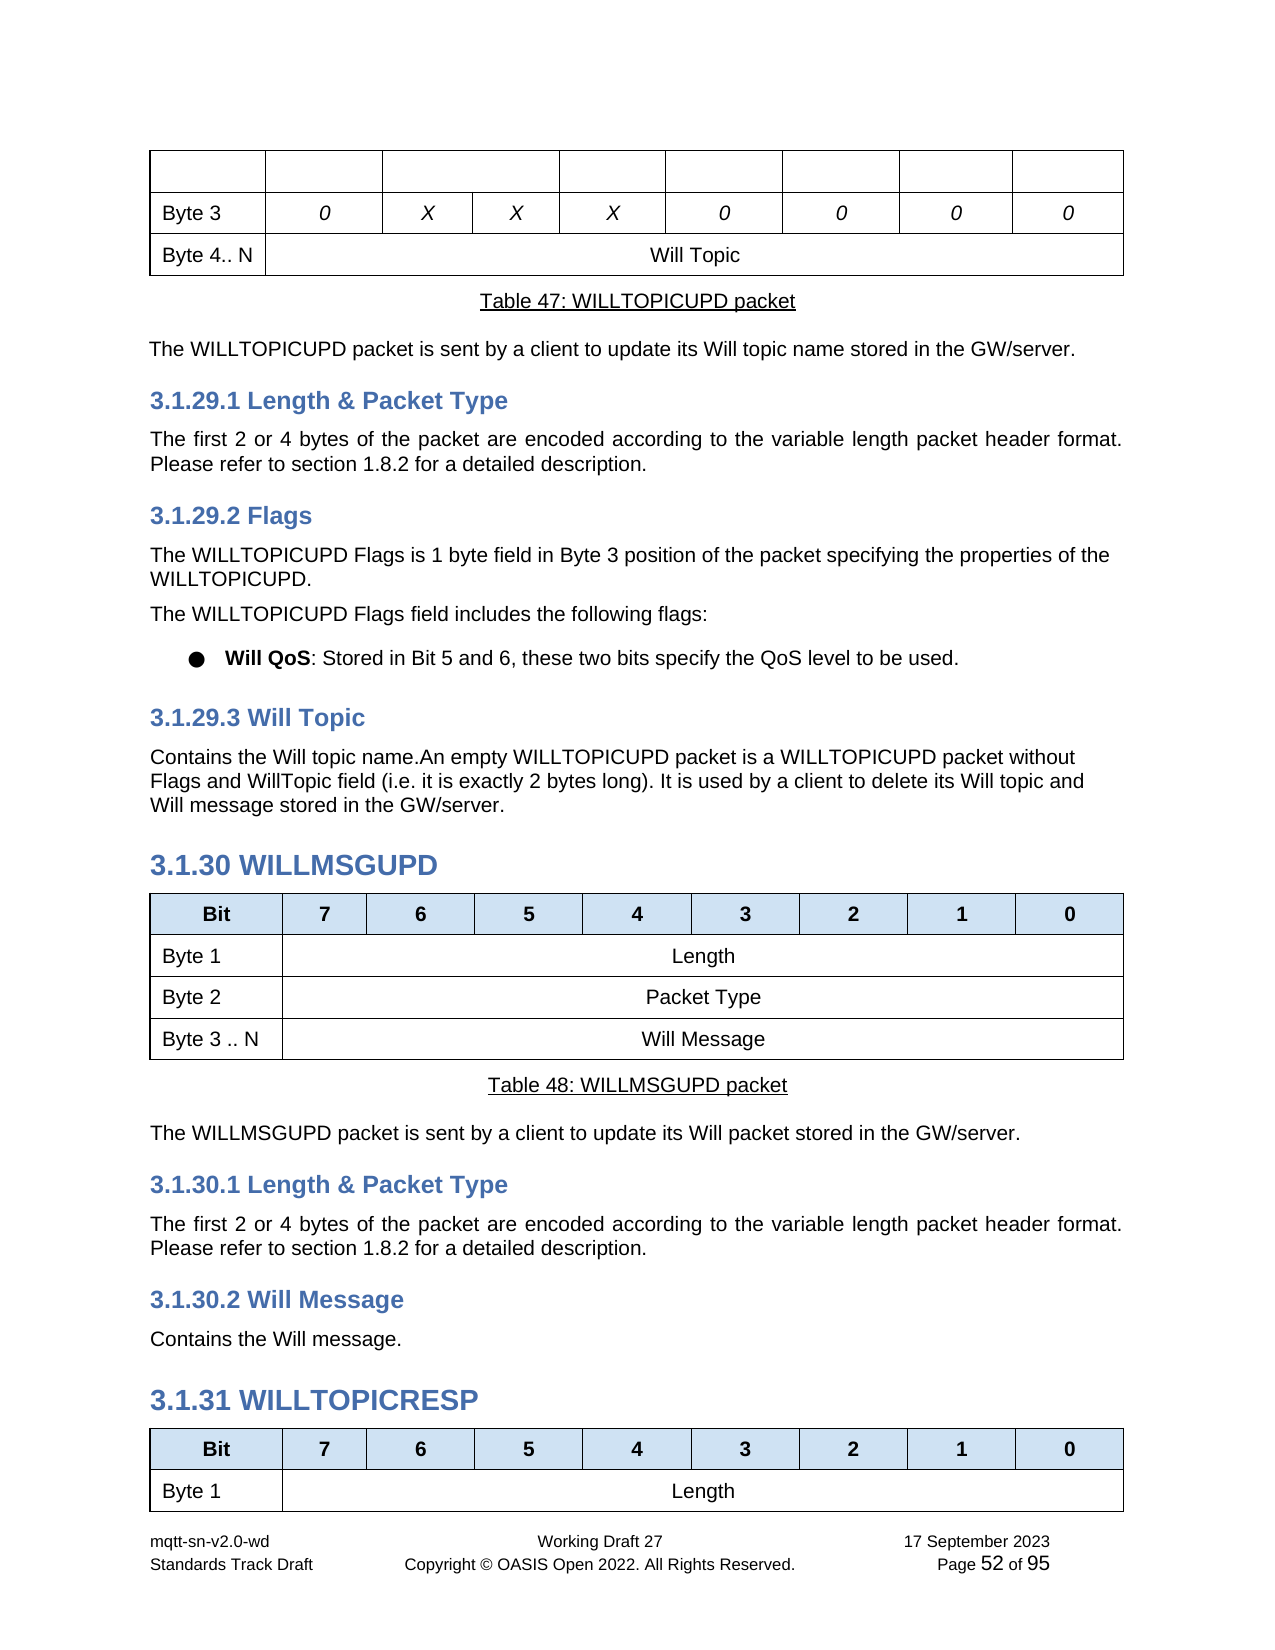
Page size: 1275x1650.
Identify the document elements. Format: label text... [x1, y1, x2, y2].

list Will QoS: Stored in Bit 5 and 6, these two bits specify the QoS level to be used. [187, 634, 1124, 677]
table_header 4 [583, 1429, 691, 1469]
table_header 2 [800, 894, 907, 934]
text Table 47: WILLTOPICUPD packet [150, 288, 1125, 312]
subtitle 3.1.30 WILLMSGUPD [150, 848, 1125, 882]
text Contains the Will message. [150, 1327, 1124, 1351]
text The WILLMSGUPD packet is sent by a client to update its Will packet stored in the GW/server. [150, 1121, 1124, 1145]
table_header 6 [367, 1429, 474, 1469]
table_cell Length [283, 935, 1123, 976]
table_header 2 [800, 1429, 907, 1469]
table_cell 0 [900, 193, 1012, 233]
table_header 5 [475, 1429, 582, 1469]
table_cell 0 [266, 193, 382, 233]
table_cell Length [283, 1470, 1123, 1511]
text Contains the Will topic name.An empty WILLTOPICUPD packet is a WILLTOPICUPD packet without Flags and WillTopic field (i.e. it is exactly 2 bytes long). It is used by a client to delete its Will topic and Will message stored in the GW/server. [150, 744, 1124, 816]
table_header 6 [367, 894, 474, 934]
text The WILLTOPICUPD Flags field includes the following flags: [150, 602, 1124, 626]
table_header Bit [151, 1429, 282, 1469]
table_cell Byte 3 .. N [151, 1019, 282, 1059]
table_header 7 [283, 894, 366, 934]
subtitle 3.1.30.2 Will Message [150, 1286, 1124, 1314]
table_cell [1013, 151, 1123, 192]
text Table 48: WILLMSGUPD packet [150, 1073, 1125, 1097]
text The WILLTOPICUPD packet is sent by a client to update its Will topic name stored in the GW/server. [148, 337, 1124, 361]
table_cell X [560, 193, 665, 233]
table_cell 0 [1013, 193, 1123, 233]
table_header 7 [283, 1429, 366, 1469]
table_header Bit [151, 894, 282, 934]
text The WILLTOPICUPD Flags is 1 byte field in Byte 3 position of the packet specifying the properties of the WILLTOPICUPD. [150, 543, 1124, 591]
table_header 1 [908, 894, 1015, 934]
table_cell [783, 151, 899, 192]
subtitle 3.1.29.2 Flags [150, 501, 1124, 530]
subtitle 3.1.29.1 Length & Packet Type [150, 386, 1124, 415]
table_cell X [473, 193, 559, 233]
subtitle 3.1.31 WILLTOPICRESP [150, 1383, 1124, 1417]
table_header 1 [908, 1429, 1015, 1469]
table_header 5 [475, 894, 582, 934]
table_header 4 [583, 894, 691, 934]
table_cell Will Message [283, 1019, 1123, 1059]
table_cell Byte 1 [151, 1470, 282, 1511]
table_cell [666, 151, 782, 192]
table_cell 0 [666, 193, 782, 233]
table_cell [151, 151, 265, 192]
table_cell Byte 2 [151, 977, 282, 1017]
table_cell [900, 151, 1012, 192]
table_cell Byte 4.. N [151, 234, 265, 275]
table_cell X [383, 193, 472, 233]
text The first 2 or 4 bytes of the packet are encoded according to the variable length packet header format. Please refer to section 1.8.2 for a detailed description. [150, 1211, 1124, 1260]
table_header 3 [692, 894, 799, 934]
table_header 3 [692, 1429, 799, 1469]
table_cell [383, 151, 559, 192]
table_cell [266, 151, 382, 192]
subtitle 3.1.30.1 Length & Packet Type [150, 1170, 1124, 1199]
table_cell Byte 3 [151, 193, 265, 233]
text The first 2 or 4 bytes of the packet are encoded according to the variable length packet header format. Please refer to section 1.8.2 for a detailed description. [150, 427, 1124, 476]
table_cell Will Topic [266, 234, 1123, 275]
table_cell 0 [783, 193, 899, 233]
table_cell Byte 1 [151, 935, 282, 976]
table_cell [560, 151, 665, 192]
subtitle 3.1.29.3 Will Topic [150, 703, 1125, 732]
table_cell Packet Type [283, 977, 1123, 1017]
table_header 0 [1016, 894, 1123, 934]
table_header 0 [1016, 1429, 1123, 1469]
